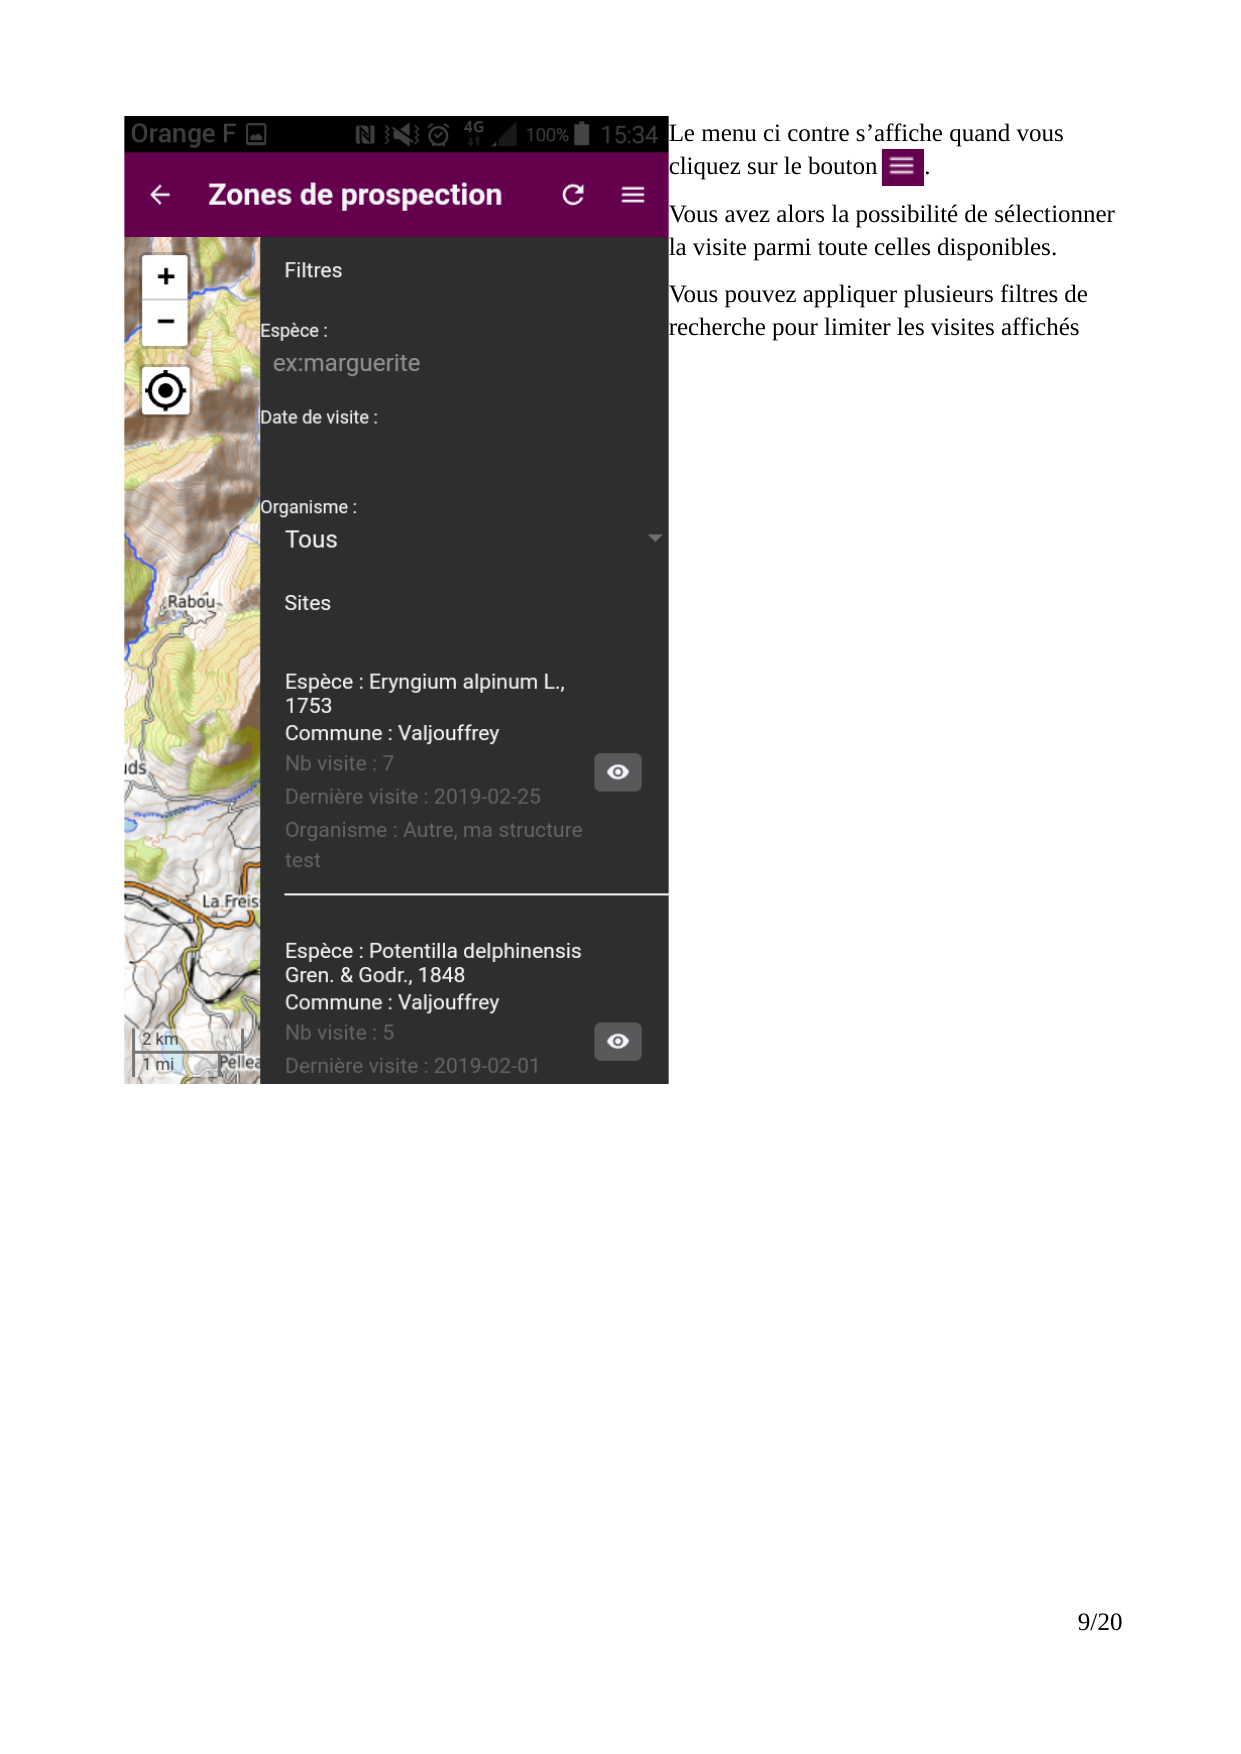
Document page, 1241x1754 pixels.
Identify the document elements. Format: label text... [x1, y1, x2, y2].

text Vous avez alors la possibilité de sélectionner la visite parmi toute celles disponibles. [669, 199, 1122, 261]
picture [124, 116, 669, 1084]
text Le menu ci contre s’affiche quand vous cliquez sur le bouton . [669, 118, 1122, 180]
picture [881, 149, 924, 186]
text Vous pouvez appliquer plusieurs filtres de recherche pour limiter les visites affichés [669, 279, 1122, 341]
